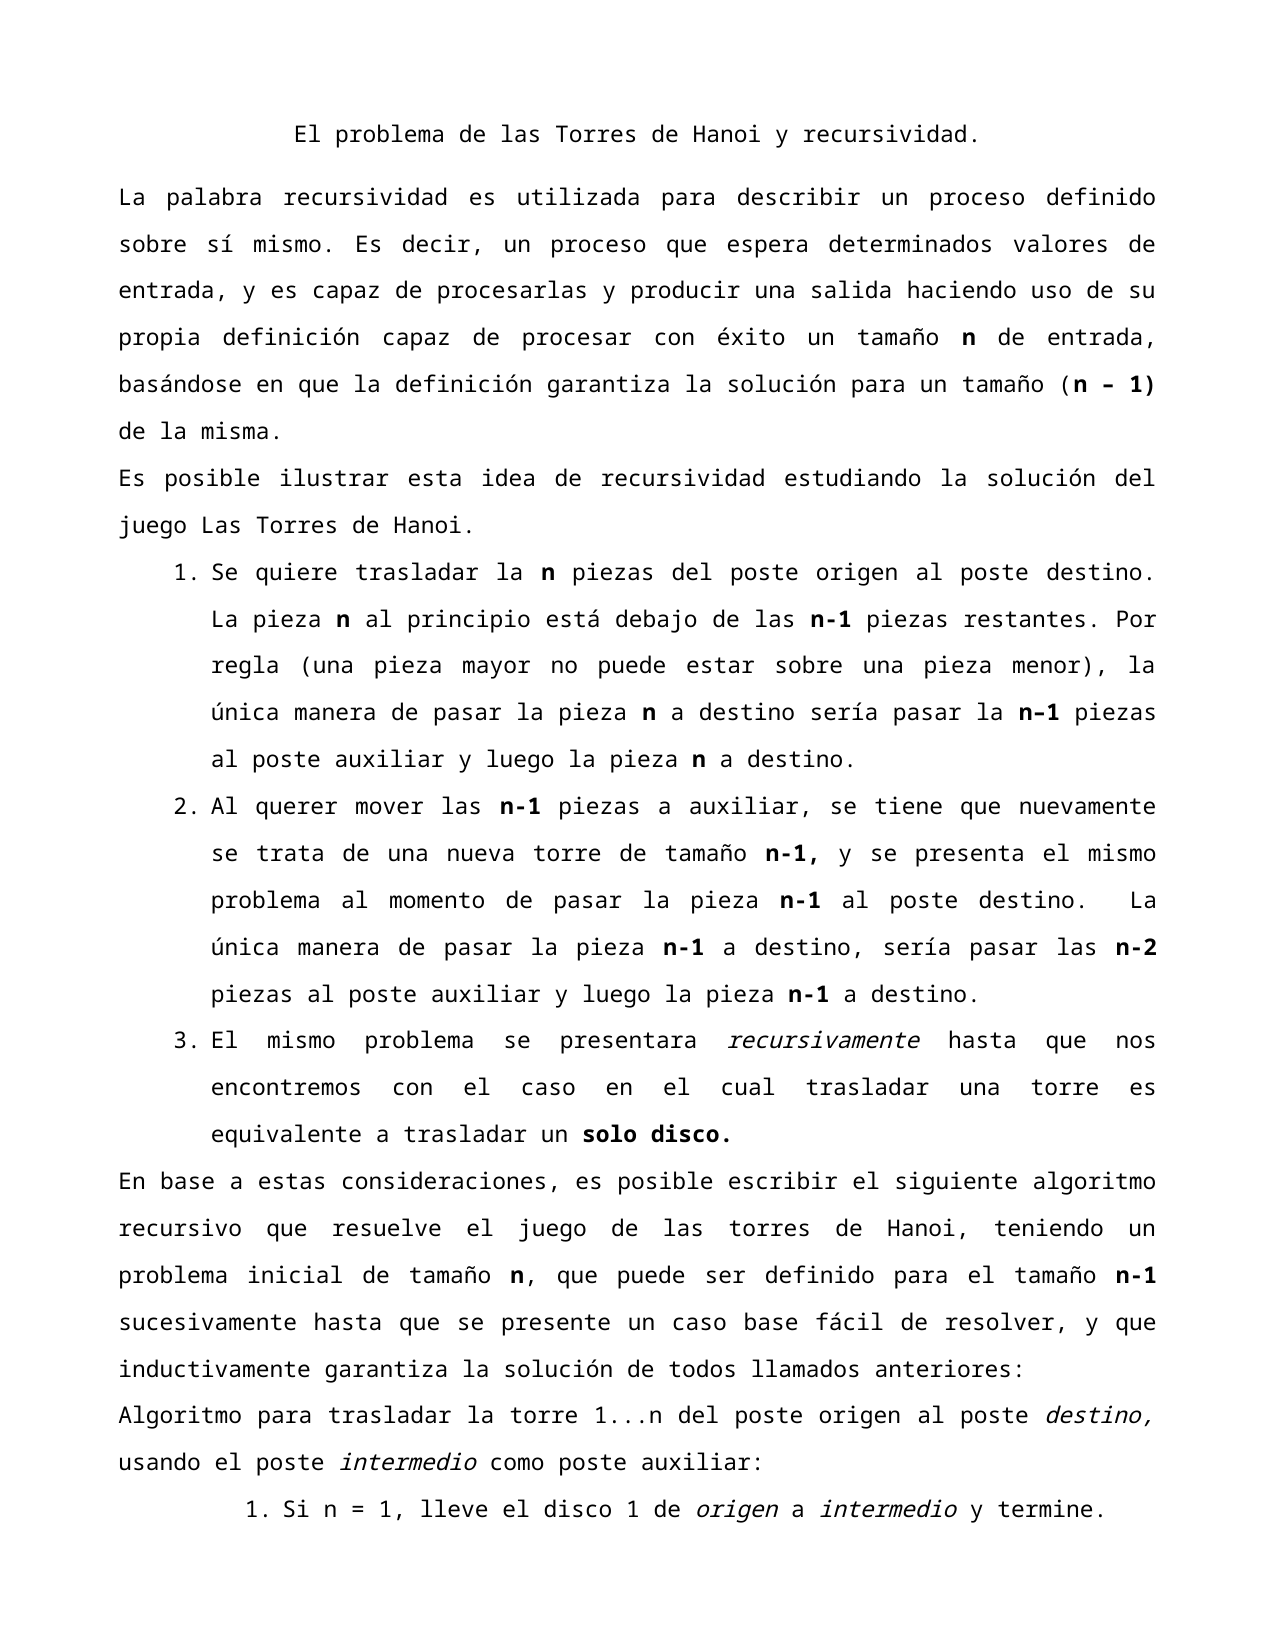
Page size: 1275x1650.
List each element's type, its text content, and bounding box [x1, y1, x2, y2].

list El mismo problema se presentara recursivamente hasta que nos encontremos con el caso en el cual trasladar una torre es equivalente a trasladar un solo disco. [173, 1024, 1157, 1149]
text Algoritmo para trasladar la torre 1...n del poste origen al poste destino, usando el poste intermedio como poste auxiliar: [118, 1399, 1157, 1477]
list Si n = 1, lleve el disco 1 de origen a intermedio y termine. [244, 1493, 1157, 1524]
text En base a estas consideraciones, es posible escribir el siguiente algoritmo recursivo que resuelve el juego de las torres de Hanoi, teniendo un problema inicial de tamaño n, que puede ser definido para el tamaño n-1 sucesivamente hasta que se presente un caso base fácil de resolver, y que inductivamente garantiza la solución de todos llamados anteriores: [118, 1165, 1157, 1384]
list Se quiere trasladar la n piezas del poste origen al poste destino. La pieza n al principio está debajo de las n-1 piezas restantes. Por regla (una pieza mayor no puede estar sobre una pieza menor), la única manera de pasar la pieza n a destino sería pasar la n–1 piezas al poste auxiliar y luego la pieza n a destino. [173, 556, 1157, 774]
text Es posible ilustrar esta idea de recursividad estudiando la solución del juego Las Torres de Hanoi. [118, 462, 1157, 540]
text La palabra recursividad es utilizada para describir un proceso definido sobre sí mismo. Es decir, un proceso que espera determinados valores de entrada, y es capaz de procesarlas y producir una salida haciendo uso de su propia definición capaz de procesar con éxito un tamaño n de entrada, basándose en que la definición garantiza la solución para un tamaño (n – 1) de la misma. [118, 181, 1157, 446]
list Al querer mover las n-1 piezas a auxiliar, se tiene que nuevamente se trata de una nueva torre de tamaño n-1, y se presenta el mismo problema al momento de pasar la pieza n-1 al poste destino. La única manera de pasar la pieza n-1 a destino, sería pasar las n-2 piezas al poste auxiliar y luego la pieza n-1 a destino. [173, 790, 1157, 1009]
text El problema de las Torres de Hanoi y recursividad. [118, 118, 1157, 149]
